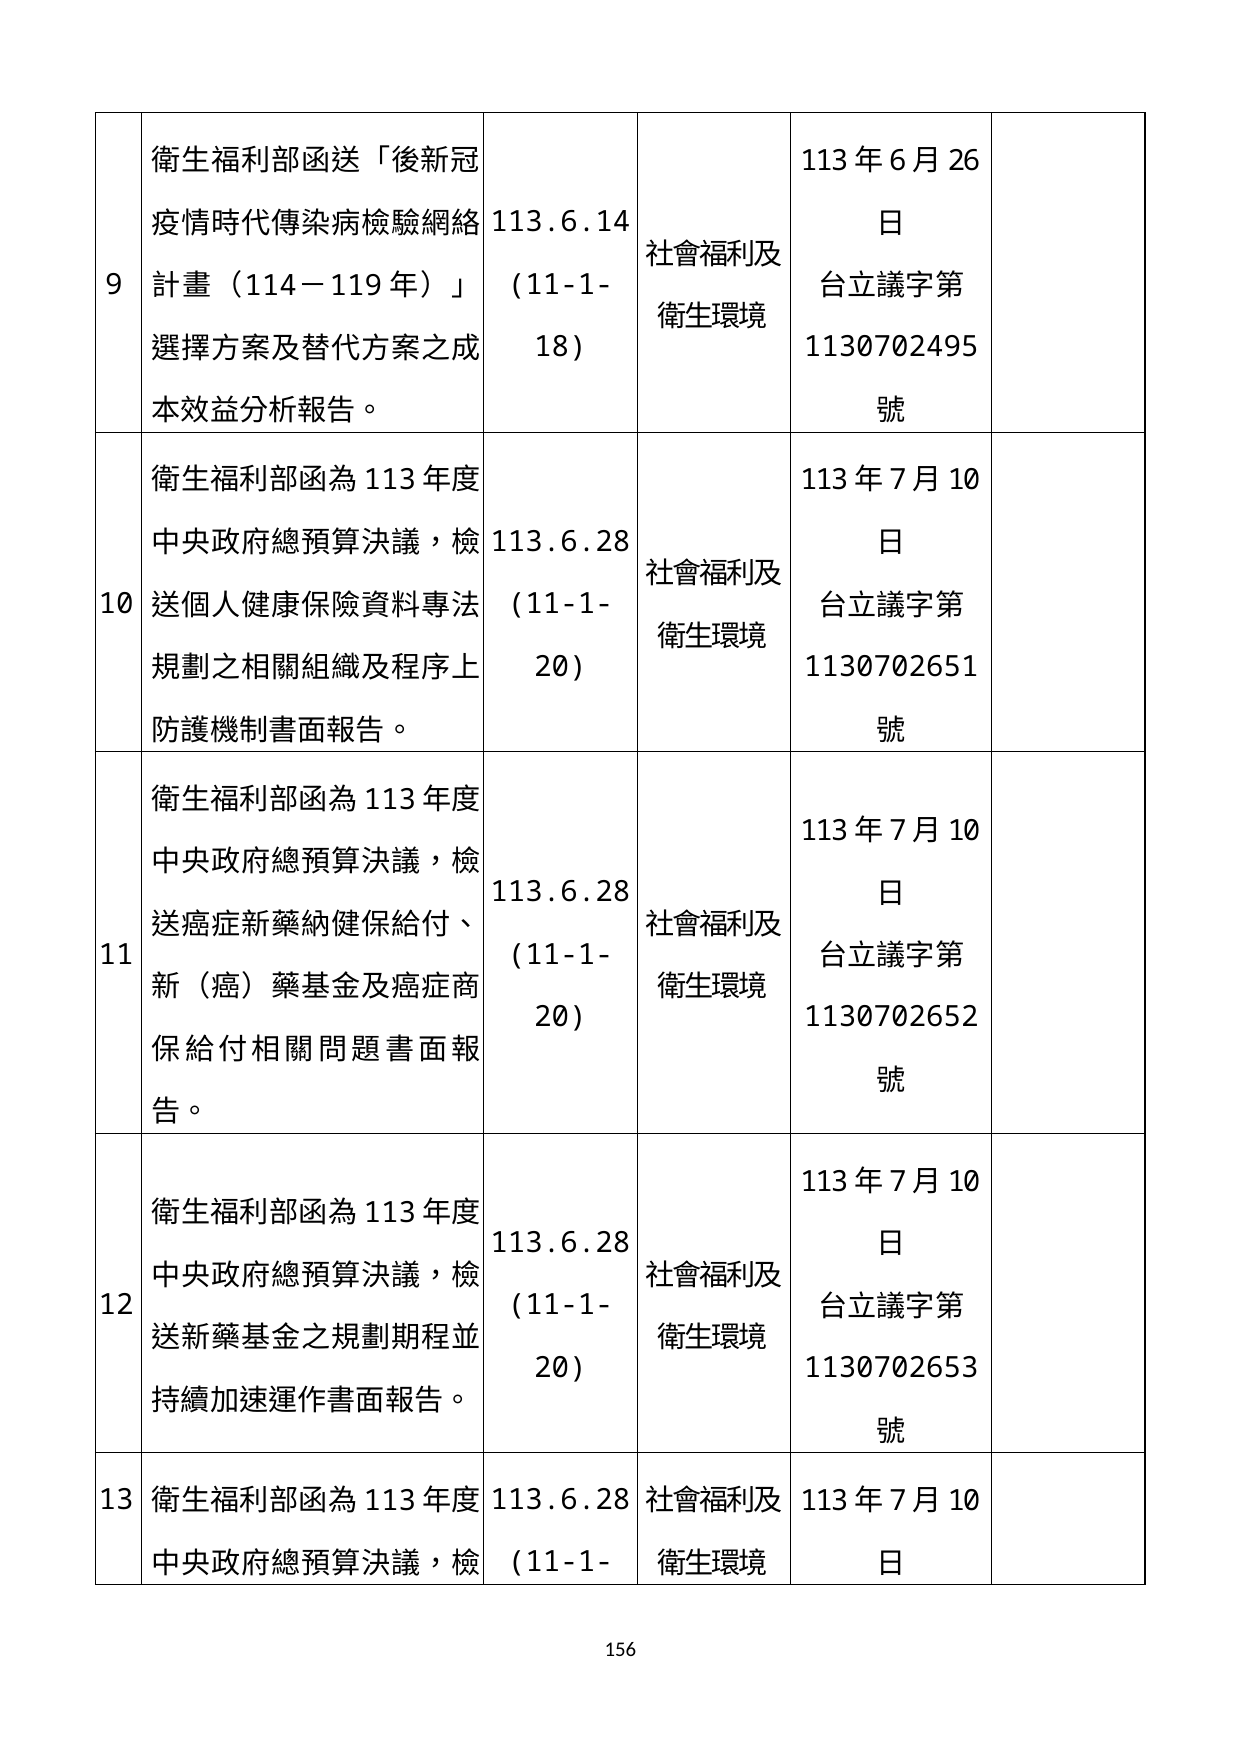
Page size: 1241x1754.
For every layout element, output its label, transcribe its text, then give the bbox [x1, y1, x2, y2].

table_cell [992, 113, 1144, 432]
table_cell 衛生福利部函送「後新冠疫情時代傳染病檢驗網絡計畫（114－119年）」選擇方案及替代方案之成本效益分析報告。 [142, 113, 483, 432]
table_cell [992, 433, 1144, 751]
table_cell 社會福利及衛生環境 [638, 113, 790, 432]
table_cell 衛生福利部函為113年度中央政府總預算決議，檢送癌症新藥納健保給付、新（癌）藥基金及癌症商保給付相關問題書面報告。 [142, 752, 483, 1133]
table_cell 社會福利及衛生環境 [638, 1134, 790, 1452]
table_cell 社會福利及衛生環境 [638, 1453, 790, 1584]
table_cell 113.6.28 (11-1-20) [484, 1134, 637, 1452]
table_cell 社會福利及衛生環境 [638, 433, 790, 751]
table_cell [96, 752, 141, 1133]
table_cell [96, 433, 141, 751]
table_cell 衛生福利部函為113年度中央政府總預算決議，檢 [142, 1453, 483, 1584]
table_cell 113.6.28 (11-1-20) [484, 752, 637, 1133]
table_cell [96, 113, 141, 432]
table_cell 衛生福利部函為113年度中央政府總預算決議，檢送新藥基金之規劃期程並持續加速運作書面報告。 [142, 1134, 483, 1452]
table_cell [96, 1453, 141, 1584]
table_cell 113.6.14 (11-1-18) [484, 113, 637, 432]
table_cell 113年7月10日 台立議字第1130702652號 [791, 752, 991, 1133]
table_cell [992, 1453, 1144, 1584]
table_cell [992, 752, 1144, 1133]
table_cell 113年7月10日 台立議字第1130702651號 [791, 433, 991, 751]
table_cell [96, 1134, 141, 1452]
table_cell 113年7月10日 台立議字第1130702653號 [791, 1134, 991, 1452]
table_cell 衛生福利部函為113年度中央政府總預算決議，檢送個人健康保險資料專法規劃之相關組織及程序上防護機制書面報告。 [142, 433, 483, 751]
table_cell 113.6.28 (11-1-20) [484, 433, 637, 751]
table_cell [992, 1134, 1144, 1452]
table_cell 社會福利及衛生環境 [638, 752, 790, 1133]
table_cell 113年6月26日 台立議字第1130702495號 [791, 113, 991, 432]
table_cell 113年7月10日 [791, 1453, 991, 1584]
table_cell 113.6.28 (11-1- [484, 1453, 637, 1584]
